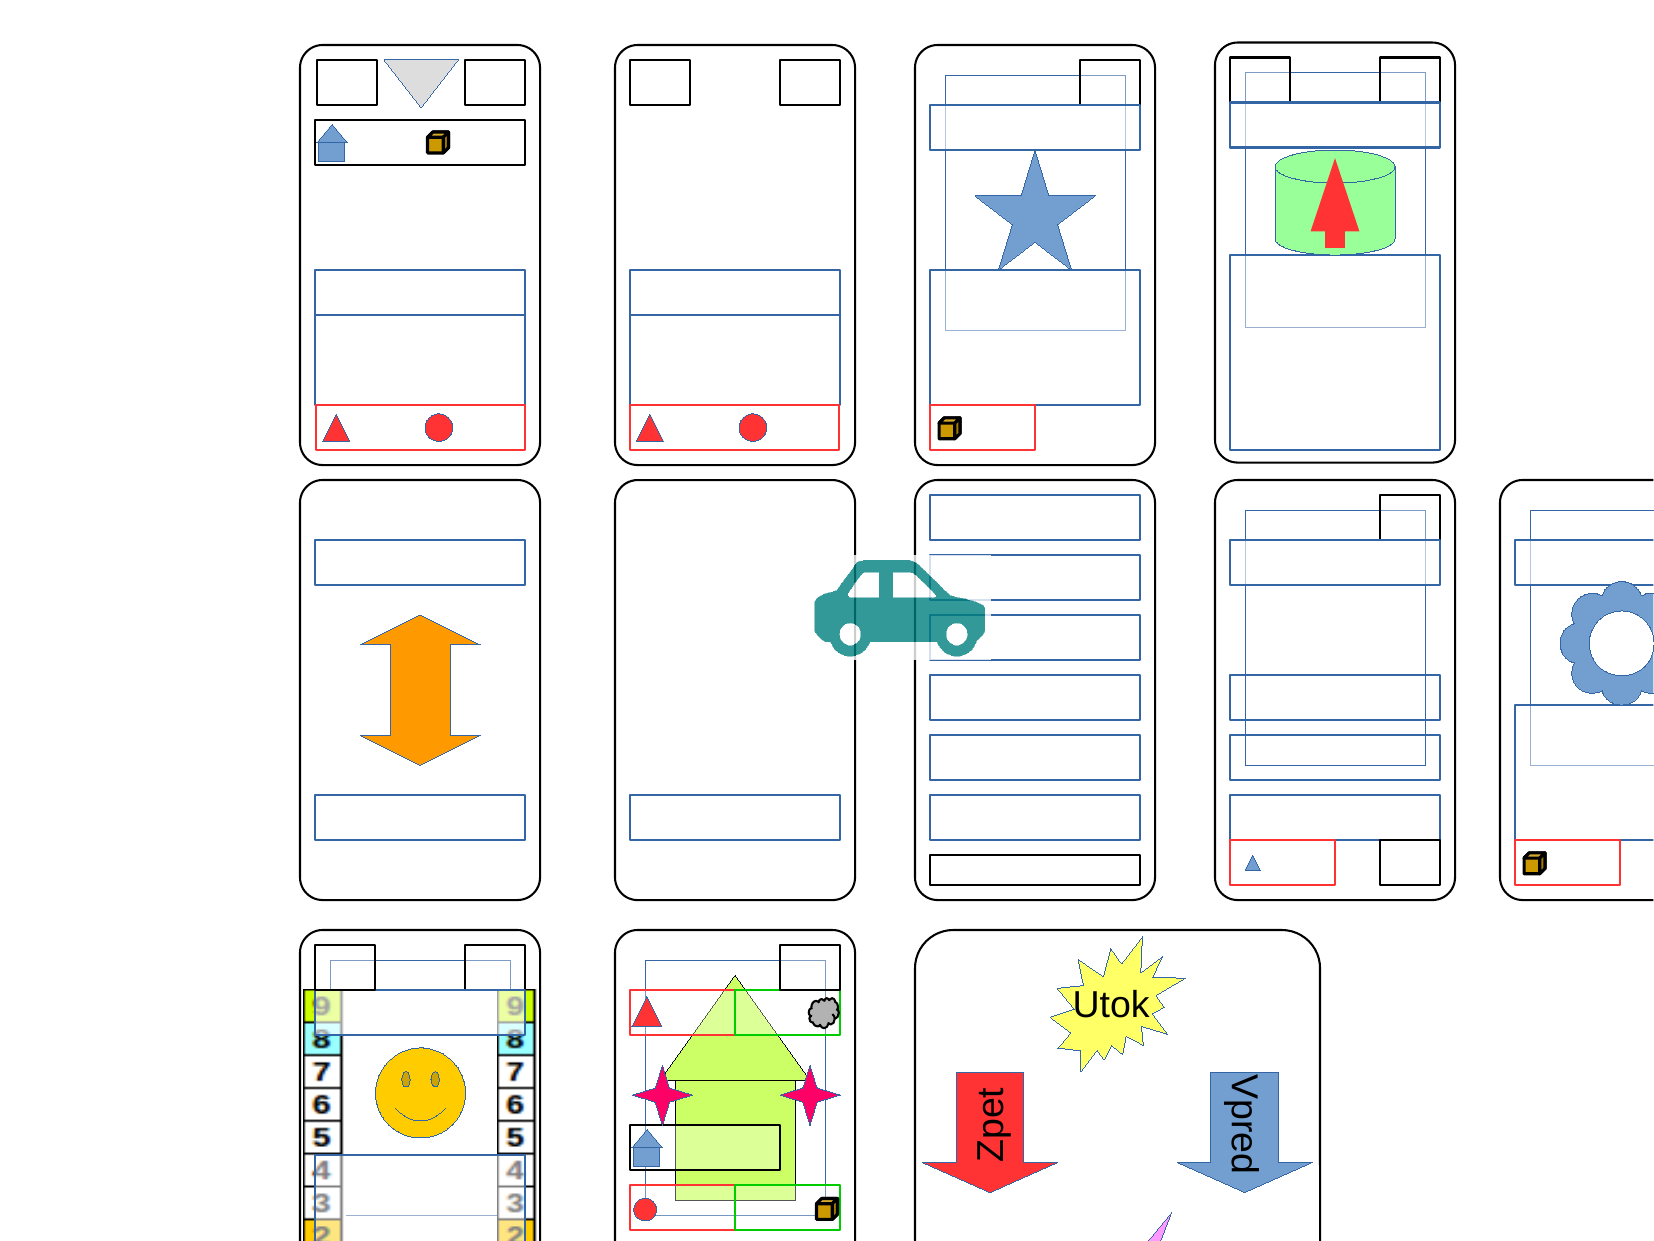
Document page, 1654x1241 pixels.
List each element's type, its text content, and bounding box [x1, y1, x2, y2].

text_box Zpet [922, 1072, 1058, 1193]
text_box Utok [1050, 936, 1186, 1072]
text_box [915, 45, 1156, 466]
text_box [1215, 480, 1456, 901]
text_box [615, 45, 856, 466]
text_box [615, 930, 856, 1241]
picture [497, 989, 539, 1241]
picture [810, 555, 991, 660]
text_box [915, 480, 1156, 901]
text_box [300, 480, 541, 901]
text_box [300, 45, 541, 466]
text_box Vpred [1177, 1072, 1313, 1193]
picture [303, 989, 346, 1241]
text_box [1215, 42, 1456, 463]
text_box [1500, 480, 1654, 901]
text_box [915, 930, 1321, 1241]
text_box Inventar [1148, 1212, 1172, 1241]
text_box [300, 930, 541, 1241]
text_box [615, 480, 856, 901]
